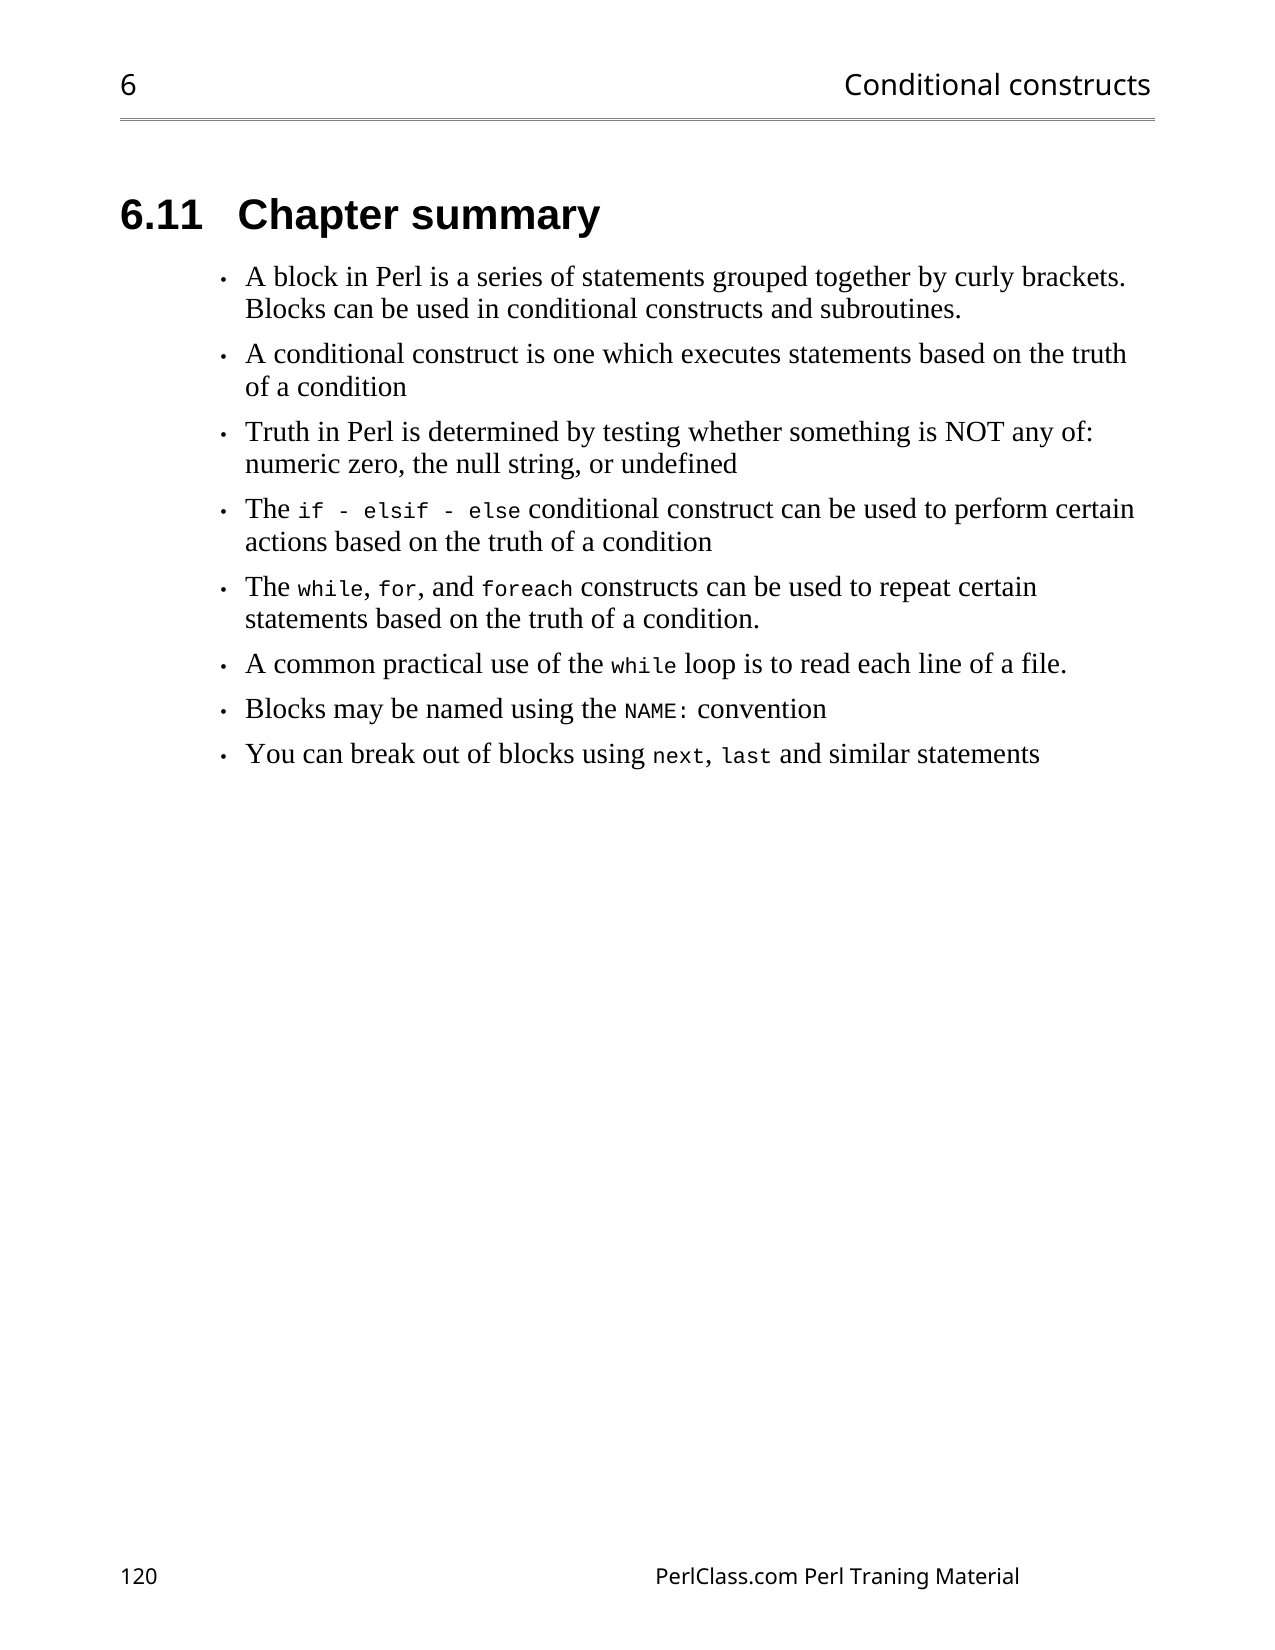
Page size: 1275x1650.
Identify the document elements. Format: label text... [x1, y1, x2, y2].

text • You can break out of blocks using next, last and similar statements [220, 738, 1155, 771]
text • A block in Perl is a series of statements grouped together by curly brackets. Blocks can be used in conditional constructs and subroutines. [220, 260, 1155, 325]
text • A conditional construct is one which executes statements based on the truth of a condition [220, 337, 1155, 402]
text • The if - elsif - else conditional construct can be used to perform certain actions based on the truth of a condition [220, 492, 1155, 558]
text • Blocks may be named using the NAME: convention [220, 693, 1155, 725]
text • A common practical use of the while loop is to read each line of a file. [220, 648, 1155, 680]
text • Truth in Perl is determined by testing whether something is NOT any of: numeric zero, the null string, or undefined [220, 415, 1155, 480]
subtitle Chapter summary [120, 182, 1155, 238]
text • The while, for, and foreach constructs can be used to repeat certain statements based on the truth of a condition. [220, 570, 1155, 635]
